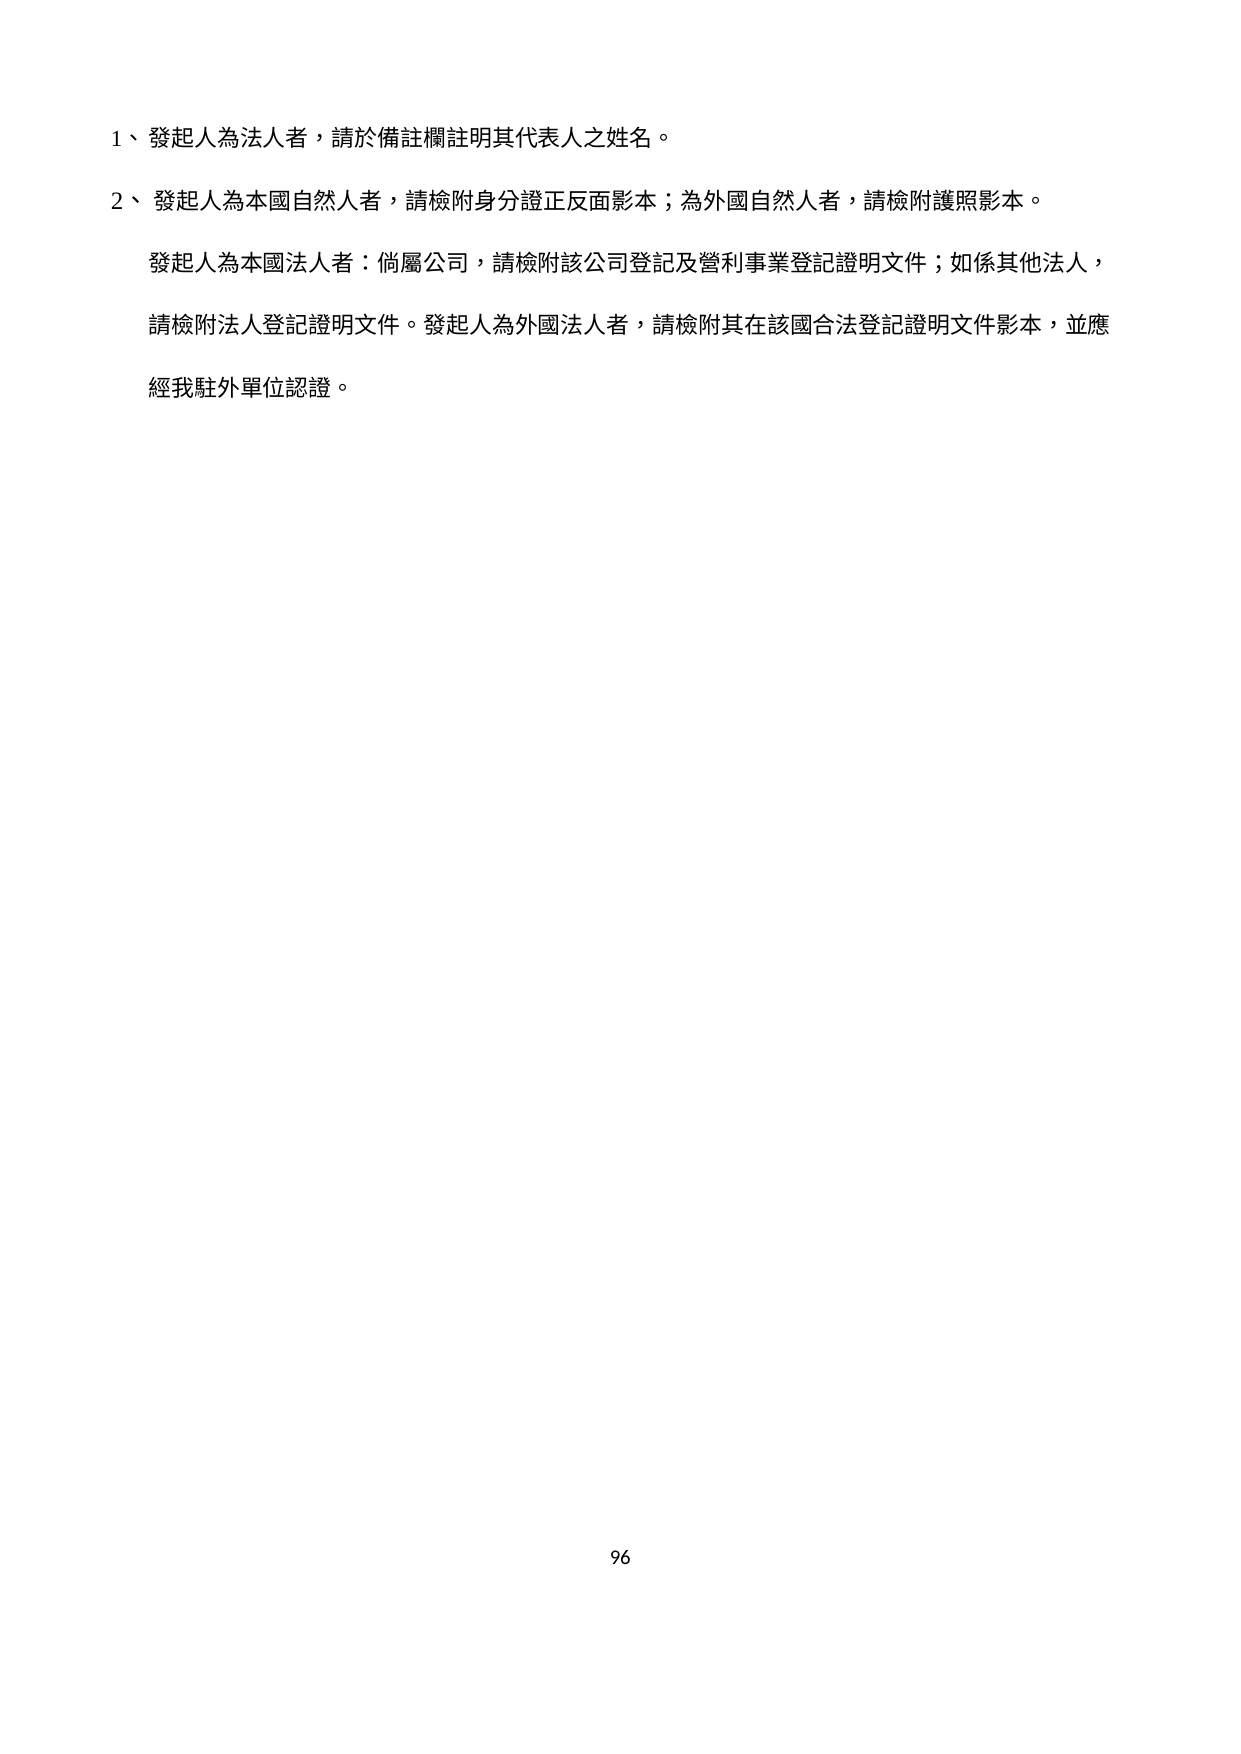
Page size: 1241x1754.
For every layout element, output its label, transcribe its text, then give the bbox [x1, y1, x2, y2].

table_cell 發起人為法人者，請於備註欄註明其代表人之姓名。 [108, 95, 1132, 157]
table_cell 發起人為本國自然人者，請檢附身分證正反面影本；為外國自然人者，請檢附護照影本。 發起人為本國法人者：倘屬公司，請檢附該公司登記及營利事業登記證明文件；如係其他法人，請檢附法人登記證明文件。發起人為外國法人者，請檢附其在該國合法登記證明文件影本，並應經我駐外單位認證。 [108, 157, 1132, 407]
